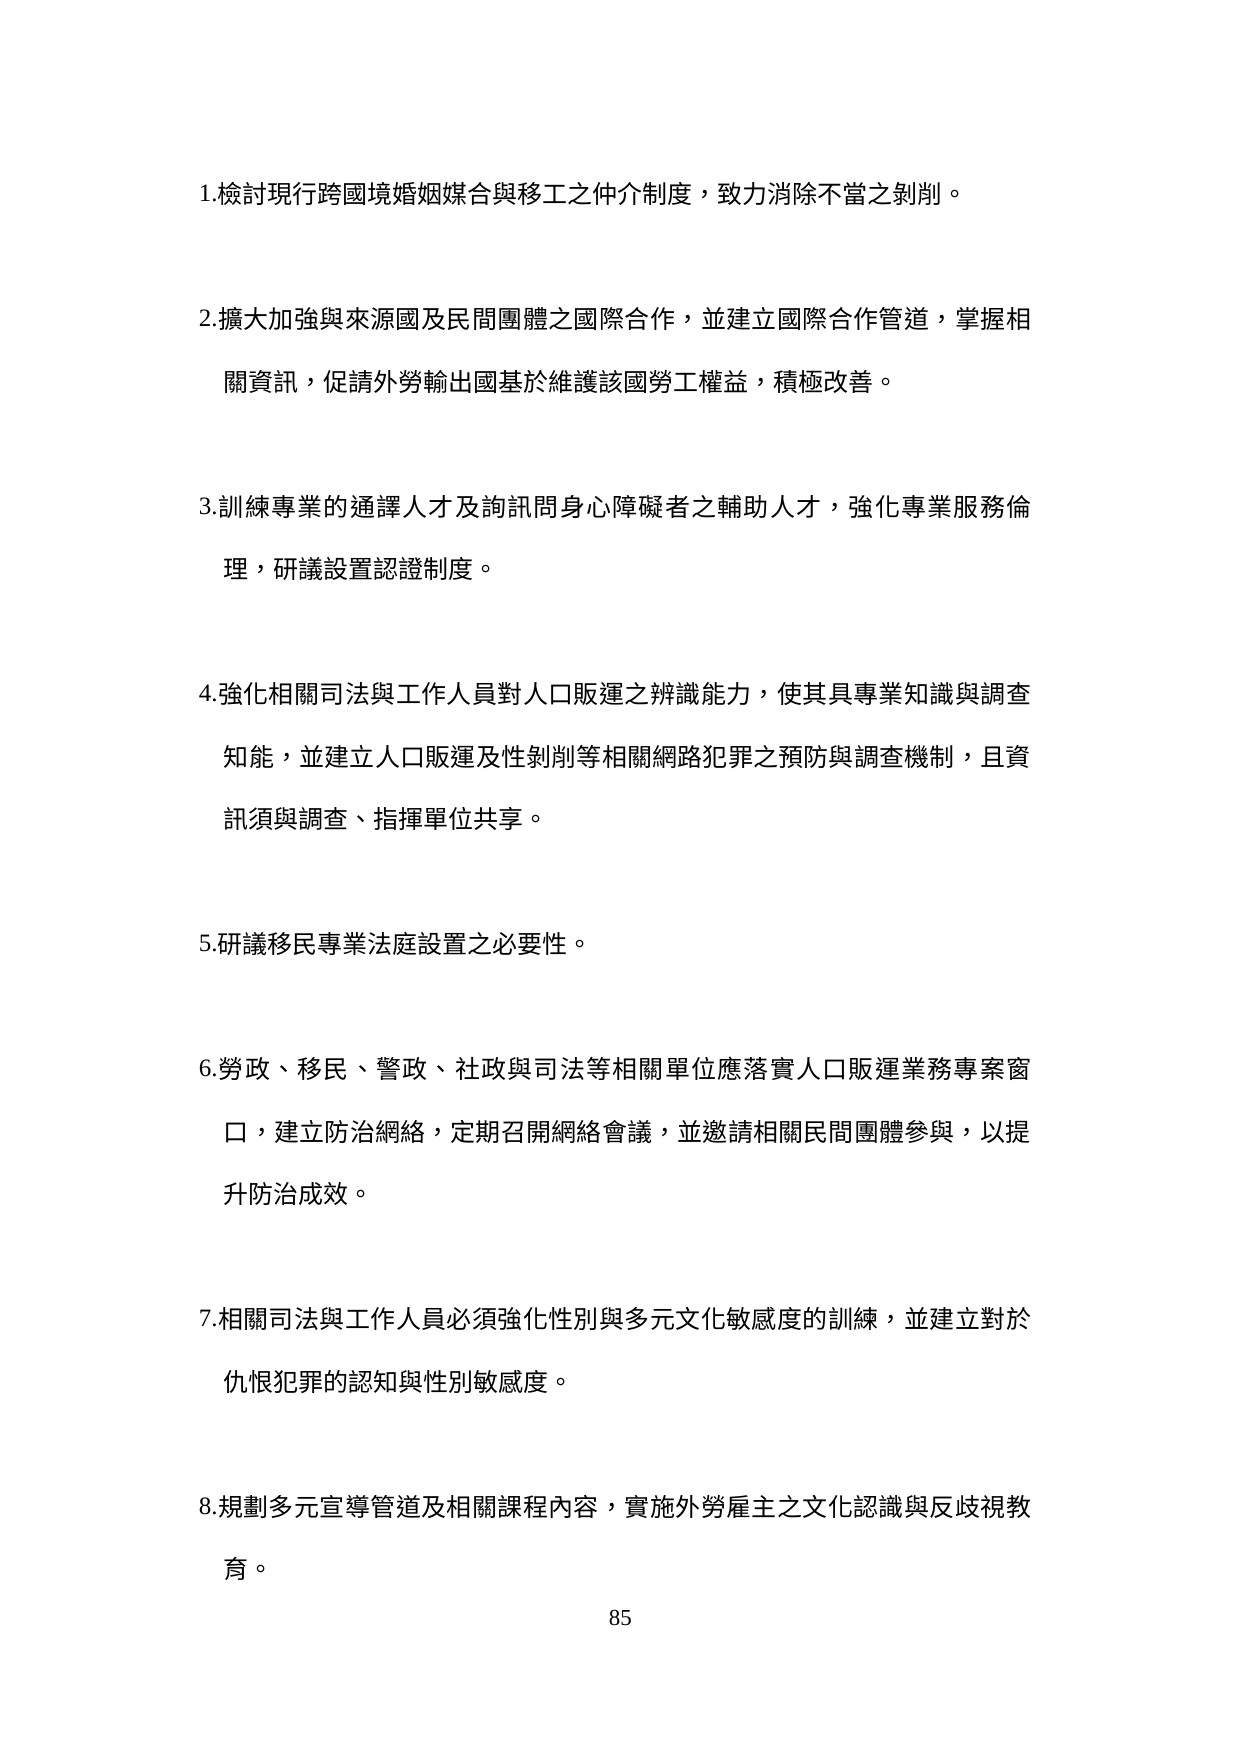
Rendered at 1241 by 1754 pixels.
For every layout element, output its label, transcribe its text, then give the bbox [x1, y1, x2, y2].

table_cell 6.勞政、移民、警政、社政與司法等相關單位應落實人口販運業務專案窗口，建立防治網絡，定期召開網絡會議，並邀請相關民間團體參與，以提升防治成效。 [188, 1026, 1044, 1276]
table_cell 2.擴大加強與來源國及民間團體之國際合作，並建立國際合作管道，掌握相關資訊，促請外勞輸出國基於維護該國勞工權益，積極改善。 [188, 276, 1044, 464]
table_cell 7.相關司法與工作人員必須強化性別與多元文化敏感度的訓練，並建立對於仇恨犯罪的認知與性別敏感度。 [188, 1276, 1044, 1464]
table_cell 5.研議移民專業法庭設置之必要性。 [188, 901, 1044, 1026]
table_cell 4.強化相關司法與工作人員對人口販運之辨識能力，使其具專業知識與調查知能，並建立人口販運及性剝削等相關網路犯罪之預防與調查機制，且資訊須與調查、指揮單位共享。 [188, 651, 1044, 901]
table_cell [188, 89, 1044, 151]
table_cell 3.訓練專業的通譯人才及詢訊問身心障礙者之輔助人才，強化專業服務倫理，研議設置認證制度。 [188, 464, 1044, 651]
table_cell 1.檢討現行跨國境婚姻媒合與移工之仲介制度，致力消除不當之剝削。 [188, 151, 1044, 276]
table_cell 8.規劃多元宣導管道及相關課程內容，實施外勞雇主之文化認識與反歧視教育。 [188, 1464, 1044, 1589]
